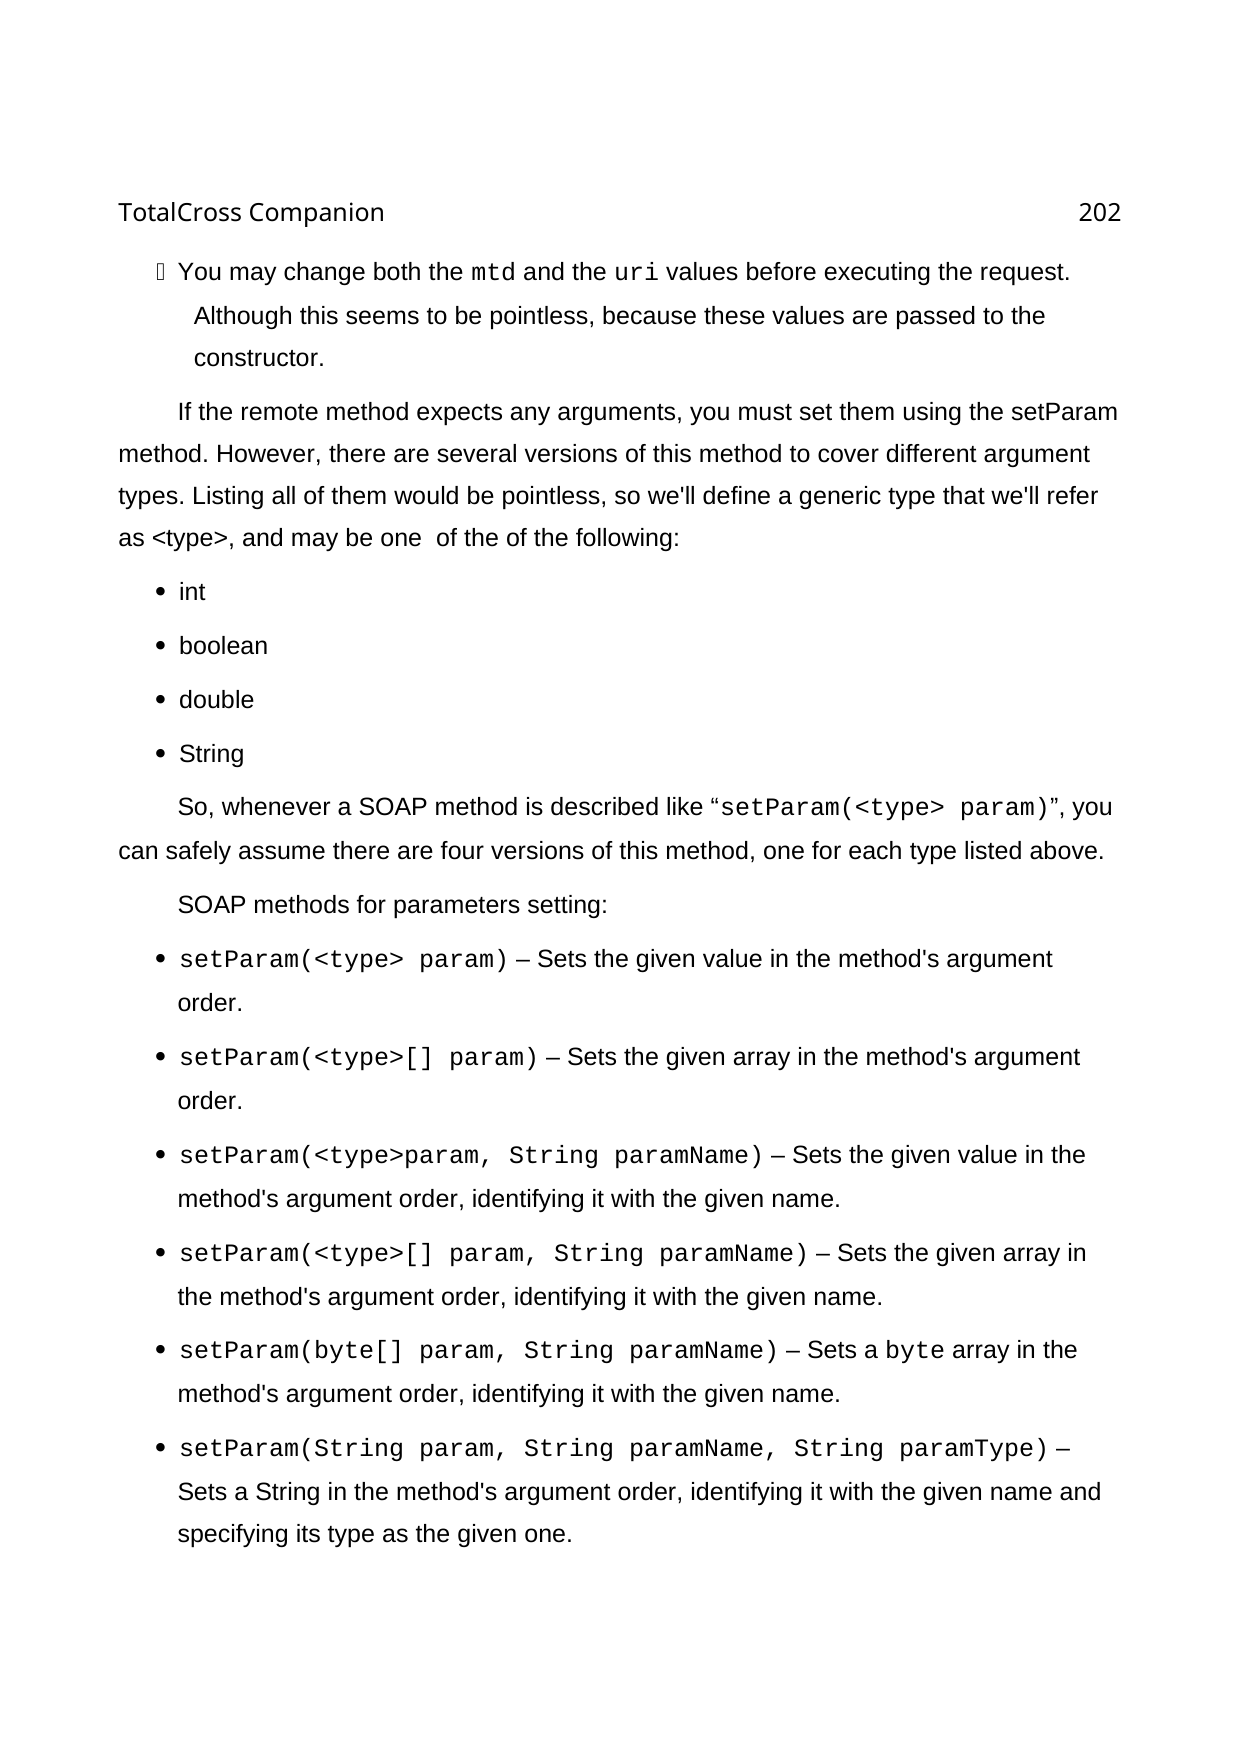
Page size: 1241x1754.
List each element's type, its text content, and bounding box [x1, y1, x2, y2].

list setParam(<type>[] param, String paramName) – Sets the given array in the method's argument order, identifying it with the given name. [156, 1238, 1122, 1310]
list setParam(<type>param, String paramName) – Sets the given value in the method's argument order, identifying it with the given name. [156, 1141, 1122, 1213]
list setParam(byte[] param, String paramName) – Sets a byte array in the method's argument order, identifying it with the given name. [156, 1336, 1122, 1408]
text SOAP methods for parameters setting: [118, 891, 1122, 919]
list boolean [156, 632, 1122, 660]
list You may change both the mtd and the uri values before executing the request. Although this seems to be pointless, because these values are passed to the constructor. [156, 258, 1122, 372]
text If the remote method expects any arguments, you must set them using the setParam method. However, there are several versions of this method to cover different argument types. Listing all of them would be pointless, so we'll define a generic type that we'll refer as <type>, and may be one of the of the following: [118, 398, 1122, 552]
list String [156, 739, 1122, 767]
list int [156, 578, 1122, 606]
list setParam(<type> param) – Sets the given value in the method's argument order. [156, 945, 1122, 1017]
text So, whenever a SOAP method is described like “setParam(<type> param)”, you can safely assume there are four versions of this method, one for each type listed above. [118, 793, 1122, 865]
list setParam(<type>[] param) – Sets the given array in the method's argument order. [156, 1043, 1122, 1115]
list setParam(String param, String paramName, String paramType) – Sets a String in the method's argument order, identifying it with the given name and specifying its type as the given one. [156, 1434, 1122, 1548]
list double [156, 686, 1122, 714]
